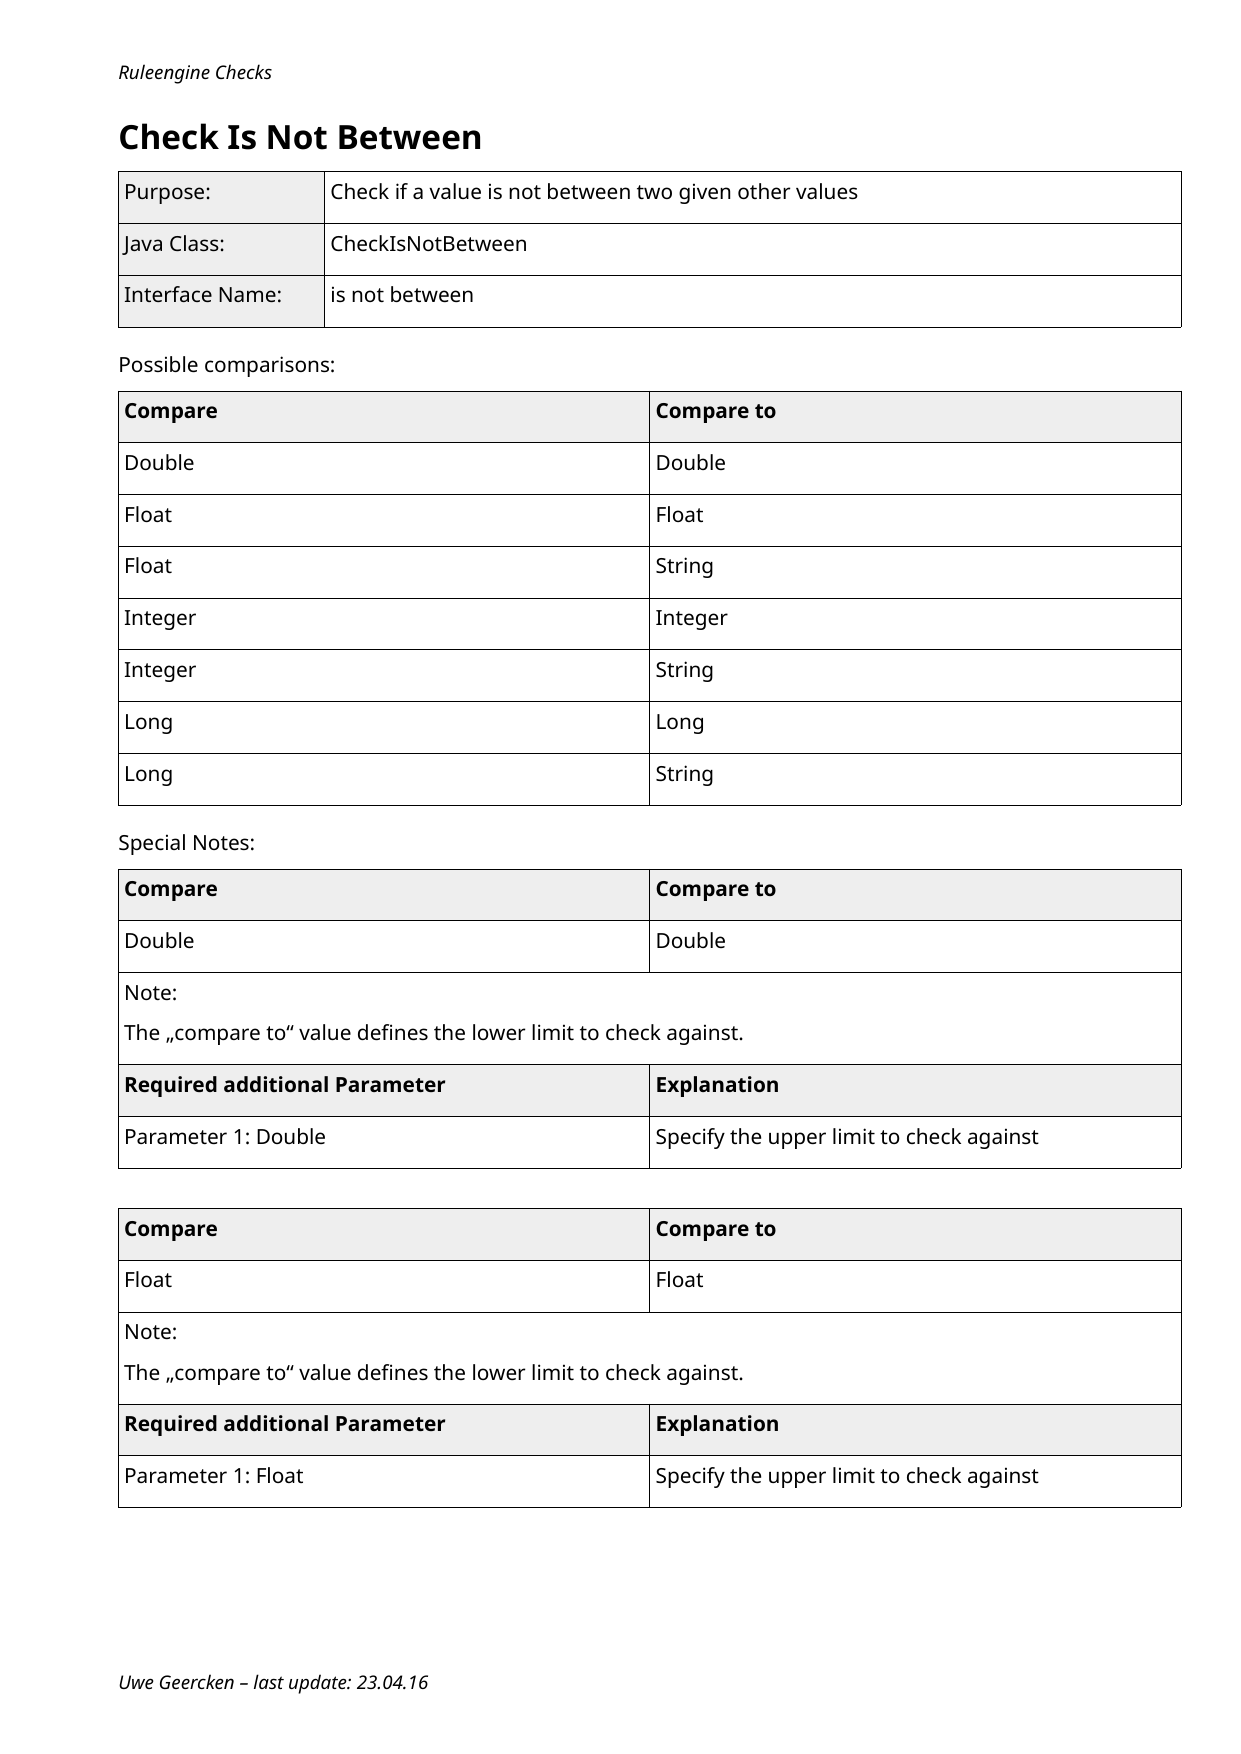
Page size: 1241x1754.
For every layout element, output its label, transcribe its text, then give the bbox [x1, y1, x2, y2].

table_cell Required additional Parameter [119, 1405, 649, 1455]
table_cell Float [119, 495, 649, 546]
table_header Purpose: [119, 172, 324, 223]
table_cell Explanation [650, 1405, 1181, 1455]
table_cell String [650, 650, 1181, 701]
table_cell Double [650, 443, 1181, 494]
table_cell Long [119, 702, 649, 753]
table_header Compare to [650, 870, 1181, 920]
table_cell String [650, 754, 1181, 805]
text Possible comparisons: [118, 350, 1181, 379]
table_cell Specify the upper limit to check against [650, 1117, 1181, 1168]
table_cell Integer [119, 650, 649, 701]
table_cell Long [650, 702, 1181, 753]
table_cell Integer [119, 599, 649, 649]
table_cell Integer [650, 599, 1181, 649]
table_cell CheckIsNotBetween [325, 224, 1181, 275]
table_header Compare to [650, 392, 1181, 442]
table_cell Java Class: [119, 224, 324, 275]
table_cell Float [650, 1261, 1181, 1312]
table_cell Float [119, 1261, 649, 1312]
table_header Compare to [650, 1209, 1181, 1260]
table_cell Parameter 1: Double [119, 1117, 649, 1168]
table_header Compare [119, 1209, 649, 1260]
table_header Compare [119, 870, 649, 920]
table_cell is not between [325, 276, 1181, 327]
table_cell Interface Name: [119, 276, 324, 327]
table_cell Specify the upper limit to check against [650, 1456, 1181, 1507]
table_cell Double [119, 921, 649, 972]
table_cell Double [650, 921, 1181, 972]
table_cell Long [119, 754, 649, 805]
table_cell Float [119, 547, 649, 598]
table_cell Explanation [650, 1065, 1181, 1116]
text Special Notes: [118, 828, 1181, 857]
table_cell Required additional Parameter [119, 1065, 649, 1116]
table_header Compare [119, 392, 649, 442]
table_cell Double [119, 443, 649, 494]
text Check Is Not Between [118, 114, 1181, 159]
table_cell Parameter 1: Float [119, 1456, 649, 1507]
table_cell Note: The „compare to“ value defines the lower limit to check against. [119, 1313, 1181, 1403]
table_cell String [650, 547, 1181, 598]
table_cell Float [650, 495, 1181, 546]
table_cell Note: The „compare to“ value defines the lower limit to check against. [119, 973, 1181, 1064]
table_header Check if a value is not between two given other values [325, 172, 1181, 223]
